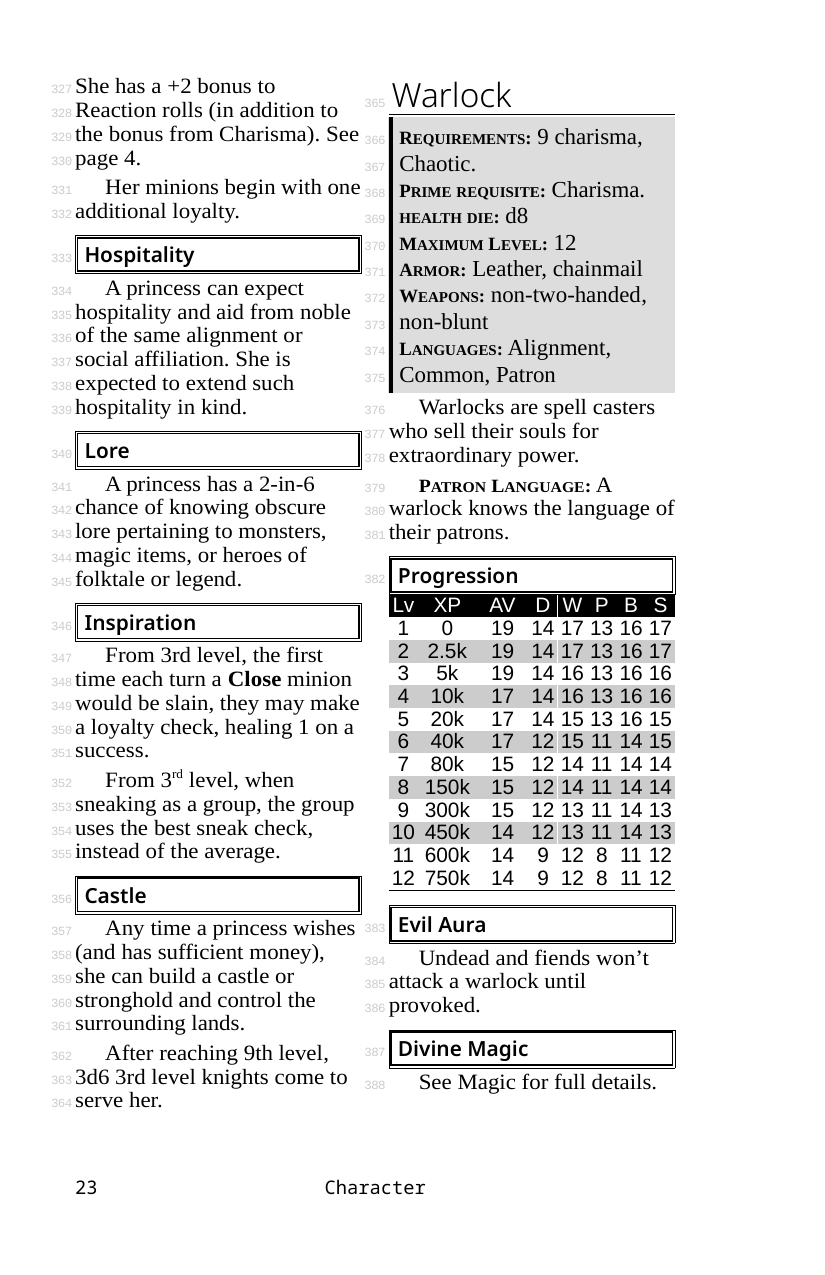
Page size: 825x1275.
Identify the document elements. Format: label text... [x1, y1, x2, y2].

text Maximum Level: 12 [393, 229, 675, 255]
table_cell 7 [389, 754, 418, 776]
text See Magic for full details. [388, 1071, 675, 1094]
text Warlocks are spell casters who sell their souls for extraordinary power. [388, 396, 675, 467]
text Any time a princess wishes (and has sufficient money), she can build a castle or stronghold and control the surrounding lands. [75, 917, 362, 1036]
table_cell 20k [418, 708, 477, 731]
table_cell 13 [587, 685, 616, 708]
table_cell 11 [616, 844, 646, 867]
table_cell 19 [477, 617, 528, 640]
table_cell 16 [616, 663, 646, 685]
table_cell 12 [558, 844, 587, 867]
table_cell 13 [558, 799, 587, 822]
table_cell 13 [587, 663, 616, 685]
table_cell 16 [616, 708, 646, 731]
table_cell 16 [646, 685, 675, 708]
text health die: d8 [393, 202, 675, 229]
table_cell 13 [587, 617, 616, 640]
table_cell 17 [477, 731, 528, 753]
table_cell 5 [389, 708, 418, 731]
table_cell 750k [418, 867, 477, 890]
table_header W [558, 595, 587, 617]
table_cell 13 [587, 640, 616, 663]
table_cell 13 [646, 799, 675, 822]
text After reaching 9th level, 3d6 3rd level knights come to serve her. [75, 1042, 362, 1113]
table_cell 3 [389, 663, 418, 685]
table_cell 450k [418, 822, 477, 844]
table_cell 13 [558, 822, 587, 844]
table_header XP [418, 595, 477, 617]
table_cell 12 [646, 844, 675, 867]
table_cell 16 [616, 640, 646, 663]
table_cell 13 [646, 822, 675, 844]
table_cell 11 [587, 822, 616, 844]
table_cell 14 [528, 617, 557, 640]
table_cell 12 [646, 867, 675, 890]
table_header P [587, 595, 616, 617]
text From 3rd level, when sneaking as a group, the group uses the best sneak check, instead of the average. [75, 769, 362, 864]
table_cell 14 [616, 731, 646, 753]
table_cell 16 [616, 617, 646, 640]
text Requirements: 9 charisma, Chaotic. [393, 117, 675, 176]
table_cell 15 [558, 708, 587, 731]
table_cell 14 [528, 663, 557, 685]
table_cell 19 [477, 663, 528, 685]
table_cell 17 [558, 617, 587, 640]
table_cell 11 [587, 731, 616, 753]
table_cell 16 [558, 663, 587, 685]
table_cell 15 [477, 754, 528, 776]
table_cell 5k [418, 663, 477, 685]
table_cell 12 [528, 822, 557, 844]
table_cell 16 [558, 685, 587, 708]
table_cell 9 [528, 867, 557, 890]
table_cell 19 [477, 640, 528, 663]
table_cell 17 [558, 640, 587, 663]
text Patron Language: A warlock knows the language of their patrons. [388, 473, 675, 544]
text A princess can expect hospitality and aid from noble of the same alignment or social affiliation. She is expected to extend such hospitality in kind. [75, 277, 362, 419]
table_cell 14 [528, 708, 557, 731]
text She has a +2 bonus to Reaction rolls (in addition to the bonus from Charisma). See page 4. [75, 75, 362, 170]
table_cell 17 [646, 617, 675, 640]
table_header B [616, 595, 646, 617]
table_cell 14 [616, 822, 646, 844]
table_cell 10k [418, 685, 477, 708]
table_cell 14 [477, 822, 528, 844]
table_cell 17 [477, 685, 528, 708]
table_cell 14 [616, 776, 646, 799]
table_cell 16 [646, 663, 675, 685]
table_cell 600k [418, 844, 477, 867]
table_header S [646, 595, 675, 617]
table_cell 17 [477, 708, 528, 731]
table_cell 12 [389, 867, 418, 890]
table_cell 9 [528, 844, 557, 867]
table_cell 13 [587, 708, 616, 731]
table_cell 12 [528, 799, 557, 822]
table_cell 12 [528, 731, 557, 753]
table_header Lv [389, 595, 418, 617]
table_cell 4 [389, 685, 418, 708]
text Languages: Alignment, Common, Patron [393, 334, 675, 393]
table_cell 14 [528, 640, 557, 663]
subtitle Progression [392, 560, 672, 591]
text Weapons: non-two-handed, non-blunt [393, 282, 675, 334]
table_cell 9 [389, 799, 418, 822]
subtitle warlock [388, 75, 675, 114]
table_cell 12 [558, 867, 587, 890]
text From 3rd level, the first time each turn a close minion would be slain, they may make a loyalty check, healing 1 on a success. [75, 644, 362, 763]
table_cell 16 [616, 685, 646, 708]
table_header D [528, 595, 557, 617]
table_cell 14 [528, 685, 557, 708]
table_cell 15 [477, 799, 528, 822]
table_cell 80k [418, 754, 477, 776]
table_cell 14 [477, 867, 528, 890]
table_cell 8 [587, 844, 616, 867]
table_cell 15 [646, 731, 675, 753]
table_cell 8 [587, 867, 616, 890]
table_cell 11 [587, 799, 616, 822]
table_cell 14 [477, 844, 528, 867]
table_cell 12 [528, 754, 557, 776]
table_cell 40k [418, 731, 477, 753]
table_cell 17 [646, 640, 675, 663]
table_cell 14 [646, 754, 675, 776]
table_cell 14 [616, 754, 646, 776]
table_cell 10 [389, 822, 418, 844]
table_cell 11 [587, 776, 616, 799]
table_cell 8 [389, 776, 418, 799]
table_cell 0 [418, 617, 477, 640]
table_cell 12 [528, 776, 557, 799]
table_cell 2.5k [418, 640, 477, 663]
table_cell 14 [558, 776, 587, 799]
table_cell 15 [558, 731, 587, 753]
table_cell 6 [389, 731, 418, 753]
table_cell 14 [558, 754, 587, 776]
text Armor: Leather, chainmail [393, 255, 675, 282]
text Undead and fiends won’t attack a warlock until provoked. [388, 946, 675, 1017]
subtitle Divine Magic [392, 1033, 672, 1064]
table_cell 150k [418, 776, 477, 799]
table_cell 2 [389, 640, 418, 663]
table_cell 14 [616, 799, 646, 822]
text A princess has a 2-in-6 chance of knowing obscure lore pertaining to monsters, magic items, or heroes of folktale or legend. [75, 472, 362, 591]
table_cell 11 [587, 754, 616, 776]
text Prime requisite: Charisma. [393, 176, 675, 202]
table_cell 11 [616, 867, 646, 890]
table_cell 15 [477, 776, 528, 799]
table_cell 11 [389, 844, 418, 867]
table_cell 300k [418, 799, 477, 822]
table_cell 14 [646, 776, 675, 799]
subtitle Evil Aura [392, 908, 672, 940]
subtitle Castle [78, 879, 358, 911]
text Her minions begin with one additional loyalty. [75, 176, 362, 223]
table_cell 1 [389, 617, 418, 640]
table_cell 15 [646, 708, 675, 731]
table_header AV [477, 595, 528, 617]
